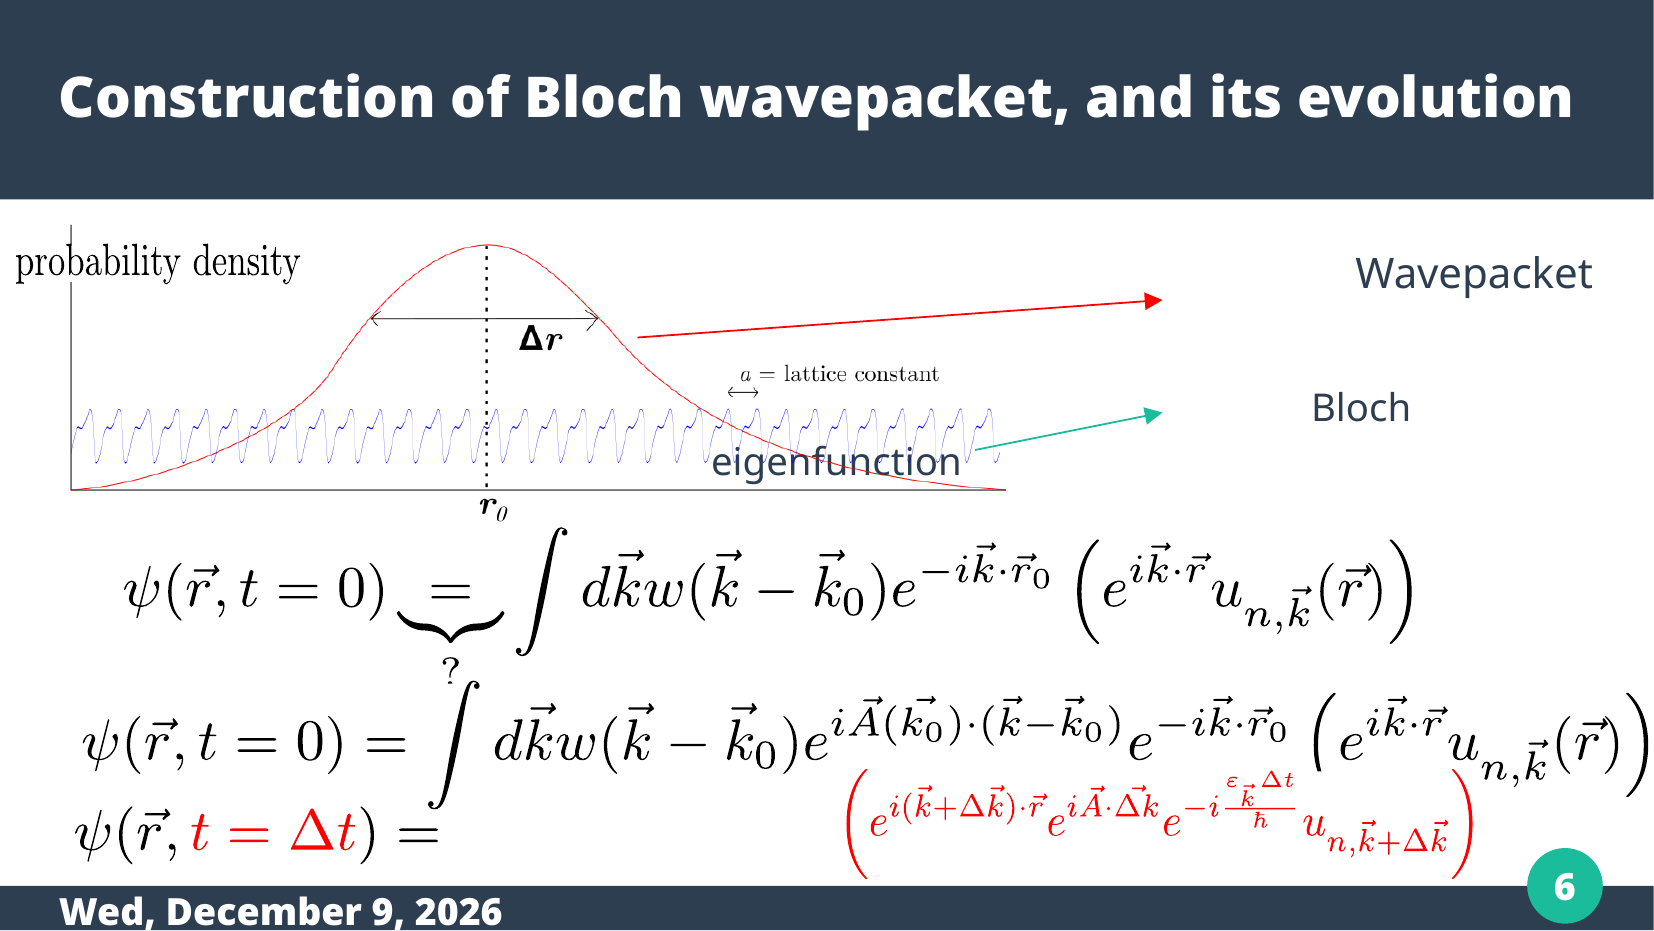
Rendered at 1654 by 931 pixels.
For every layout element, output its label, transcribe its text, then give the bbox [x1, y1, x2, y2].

list Wavepacket Bloch eigenfunction [1013, 243, 1595, 540]
text_box [75, 527, 1649, 880]
title Construction of Bloch wavepacket, and its evolution [59, 37, 1595, 155]
text_box [16, 243, 301, 285]
picture [31, 222, 1013, 533]
